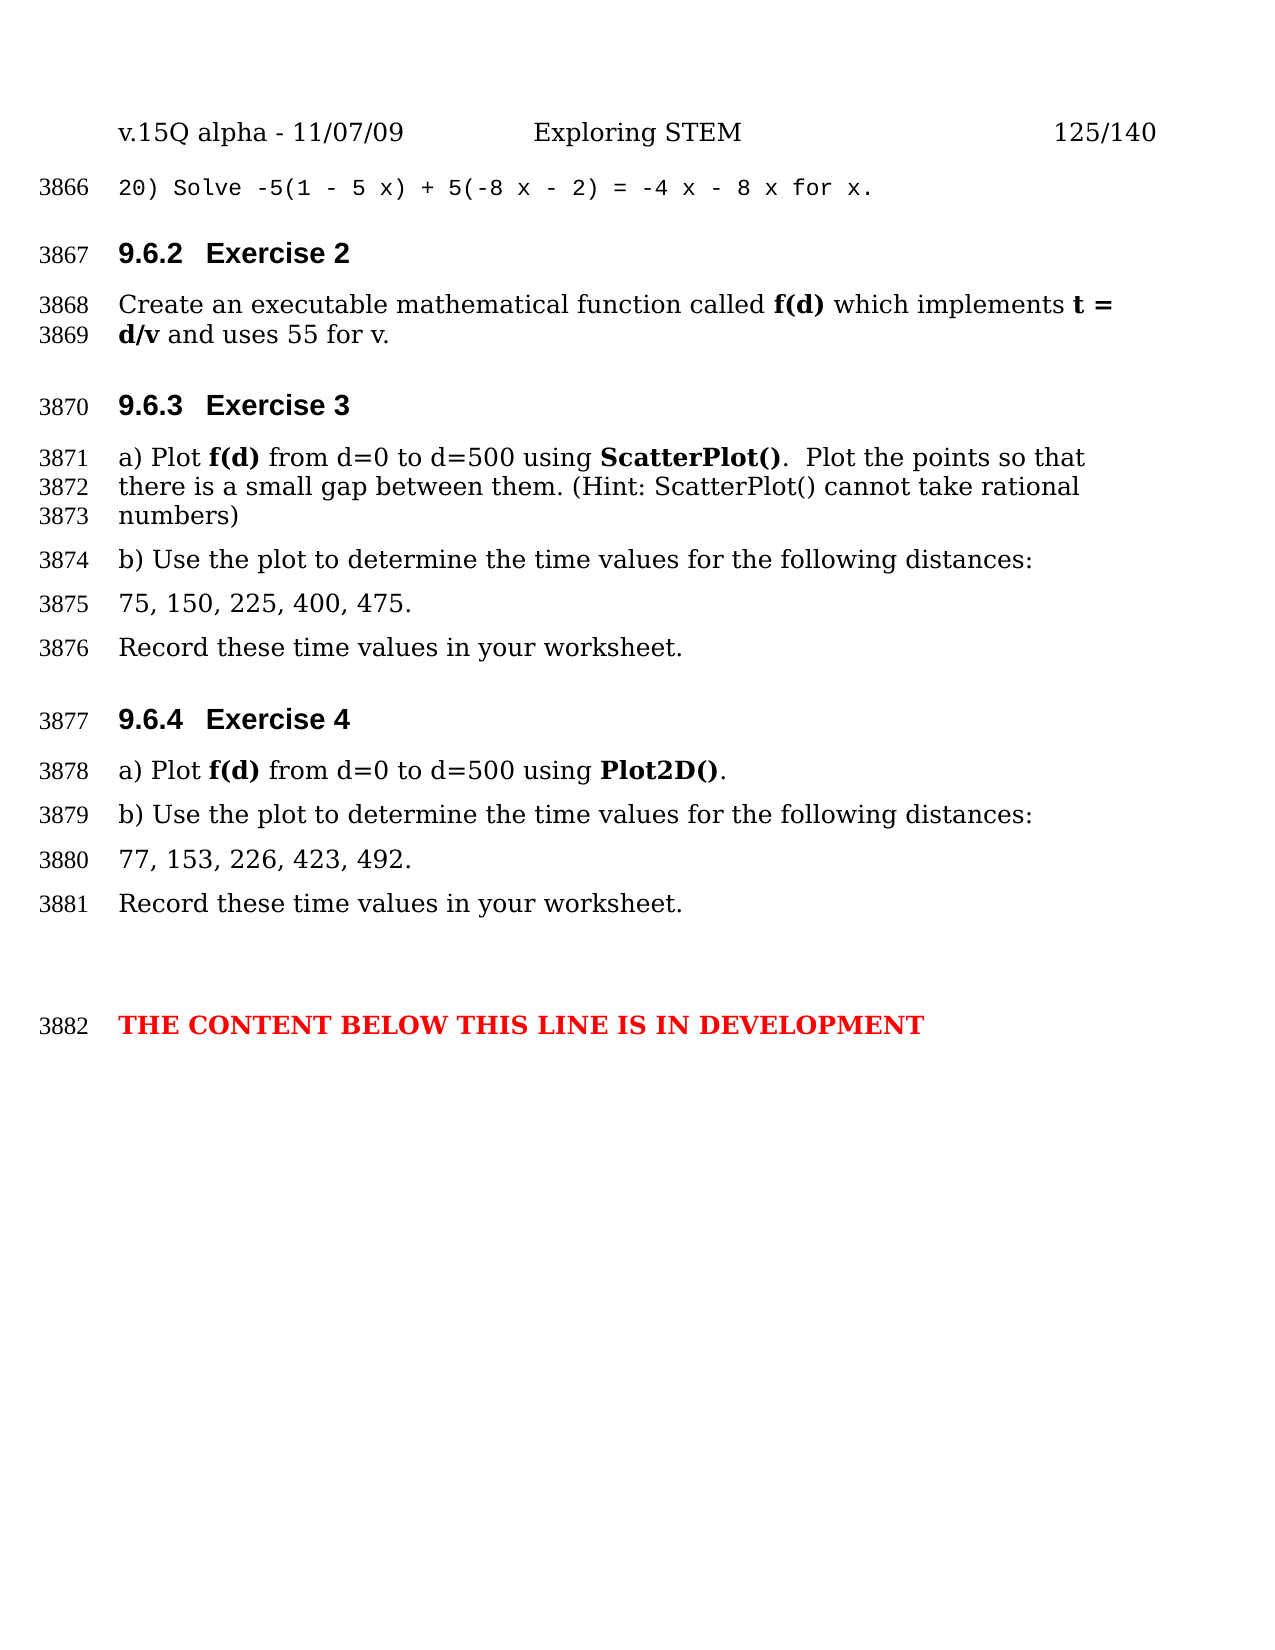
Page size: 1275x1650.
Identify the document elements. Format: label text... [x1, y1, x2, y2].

text b) Use the plot to determine the time values for the following distances: [118, 545, 1157, 574]
subtitle Exercise 4 [118, 702, 1157, 735]
text Record these time values in your worksheet. [118, 889, 1157, 918]
text a) Plot f(d) from d=0 to d=500 using Plot2D(). [118, 756, 1157, 786]
text 77, 153, 226, 423, 492. [118, 845, 1157, 874]
text 20) Solve -5(1 - 5 x) + 5(-8 x - 2) = -4 x - 8 x for x. [118, 177, 1157, 203]
subtitle Exercise 3 [118, 388, 1157, 422]
text a) Plot f(d) from d=0 to d=500 using ScatterPlot(). Plot the points so that there is a small gap between them. (Hint: ScatterPlot() cannot take rational numbers) [118, 442, 1157, 530]
text Record these time values in your worksheet. [118, 633, 1157, 663]
text Create an executable mathematical function called f(d) which implements t = d/v and uses 55 for v. [118, 290, 1157, 349]
text THE CONTENT BELOW THIS LINE IS IN DEVELOPMENT [118, 1011, 1157, 1040]
text 75, 150, 225, 400, 475. [118, 589, 1157, 618]
text b) Use the plot to determine the time values for the following distances: [118, 801, 1157, 830]
subtitle Exercise 2 [118, 236, 1157, 269]
